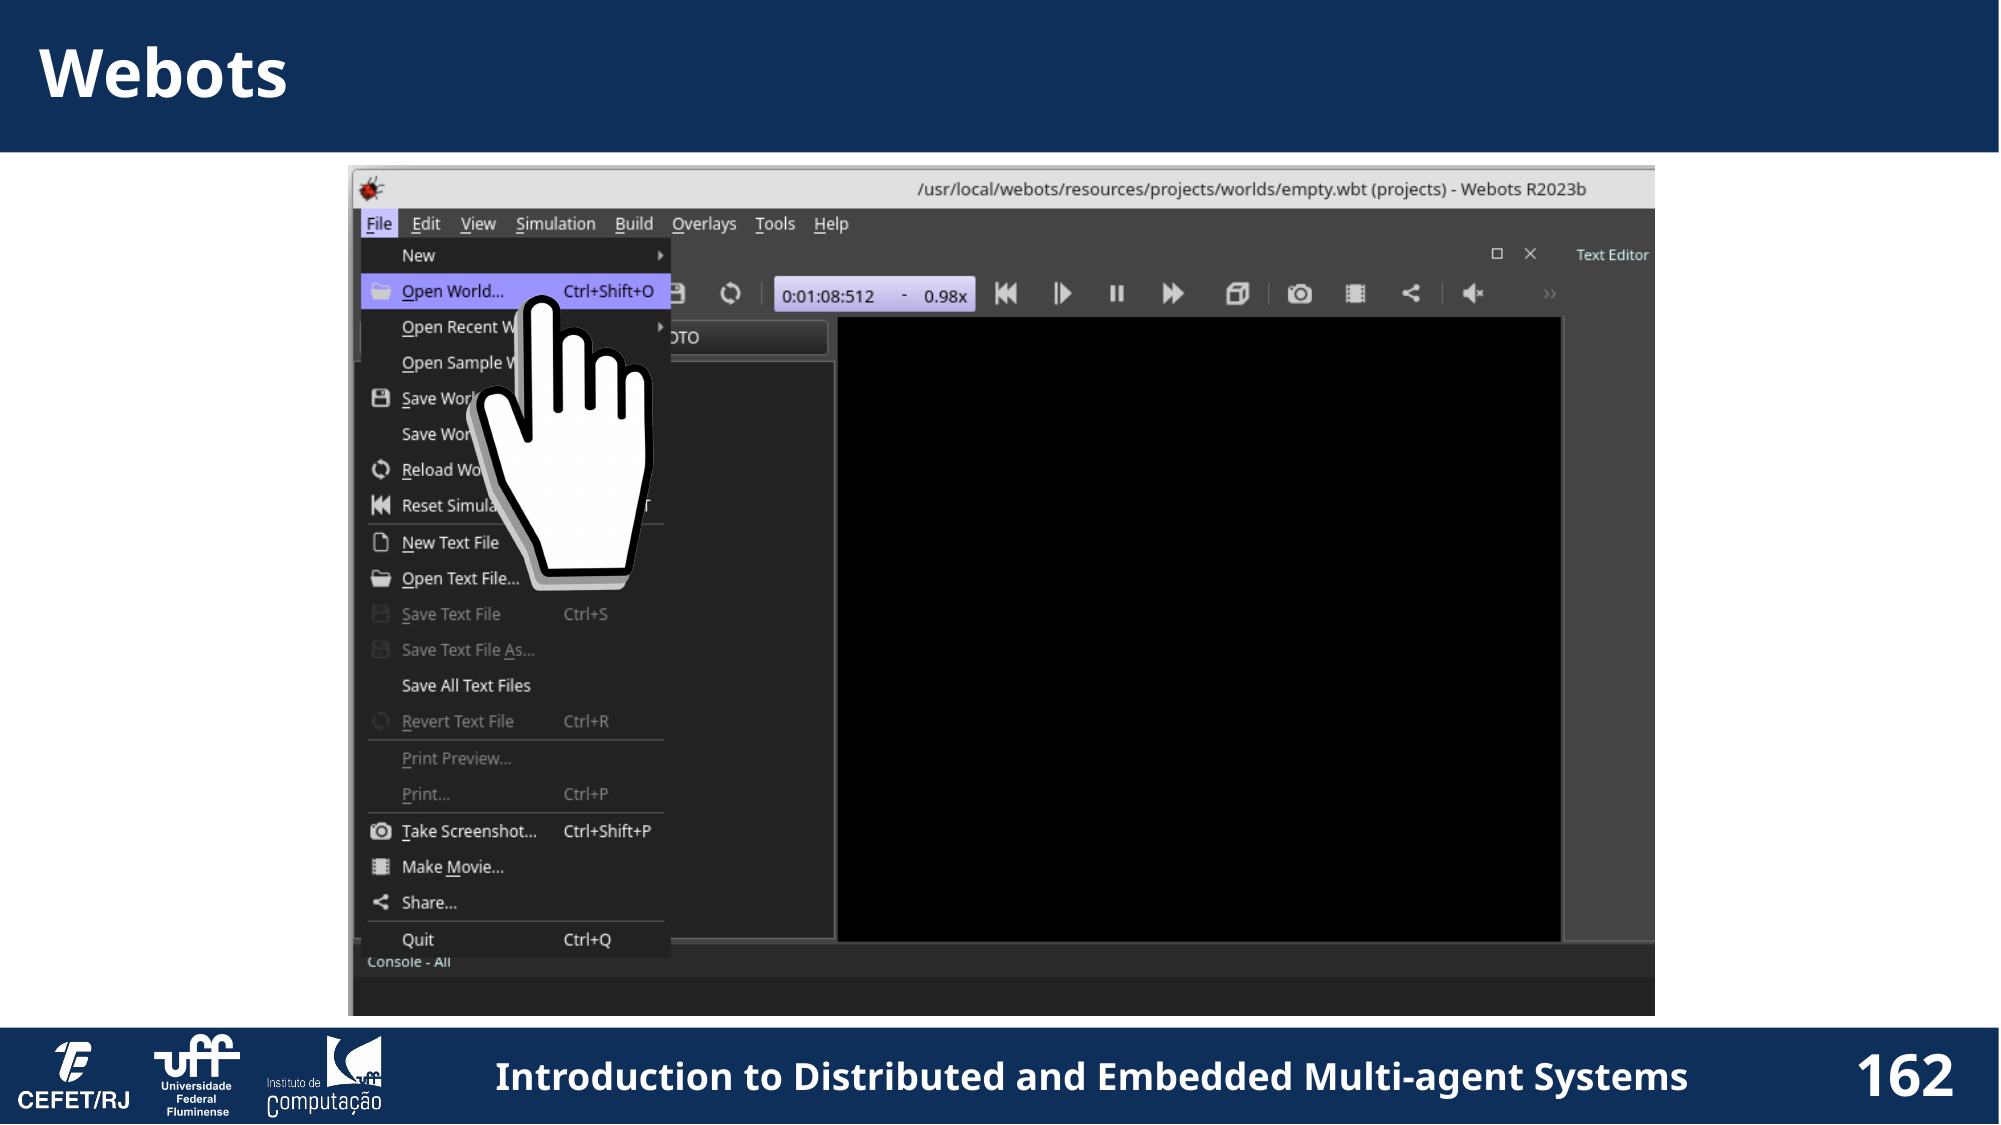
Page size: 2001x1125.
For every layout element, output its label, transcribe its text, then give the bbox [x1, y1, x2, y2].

picture [348, 165, 1655, 1016]
picture [153, 1033, 241, 1121]
picture [265, 1033, 383, 1118]
text_box Webots [25, 23, 1998, 116]
picture [18, 1021, 129, 1125]
